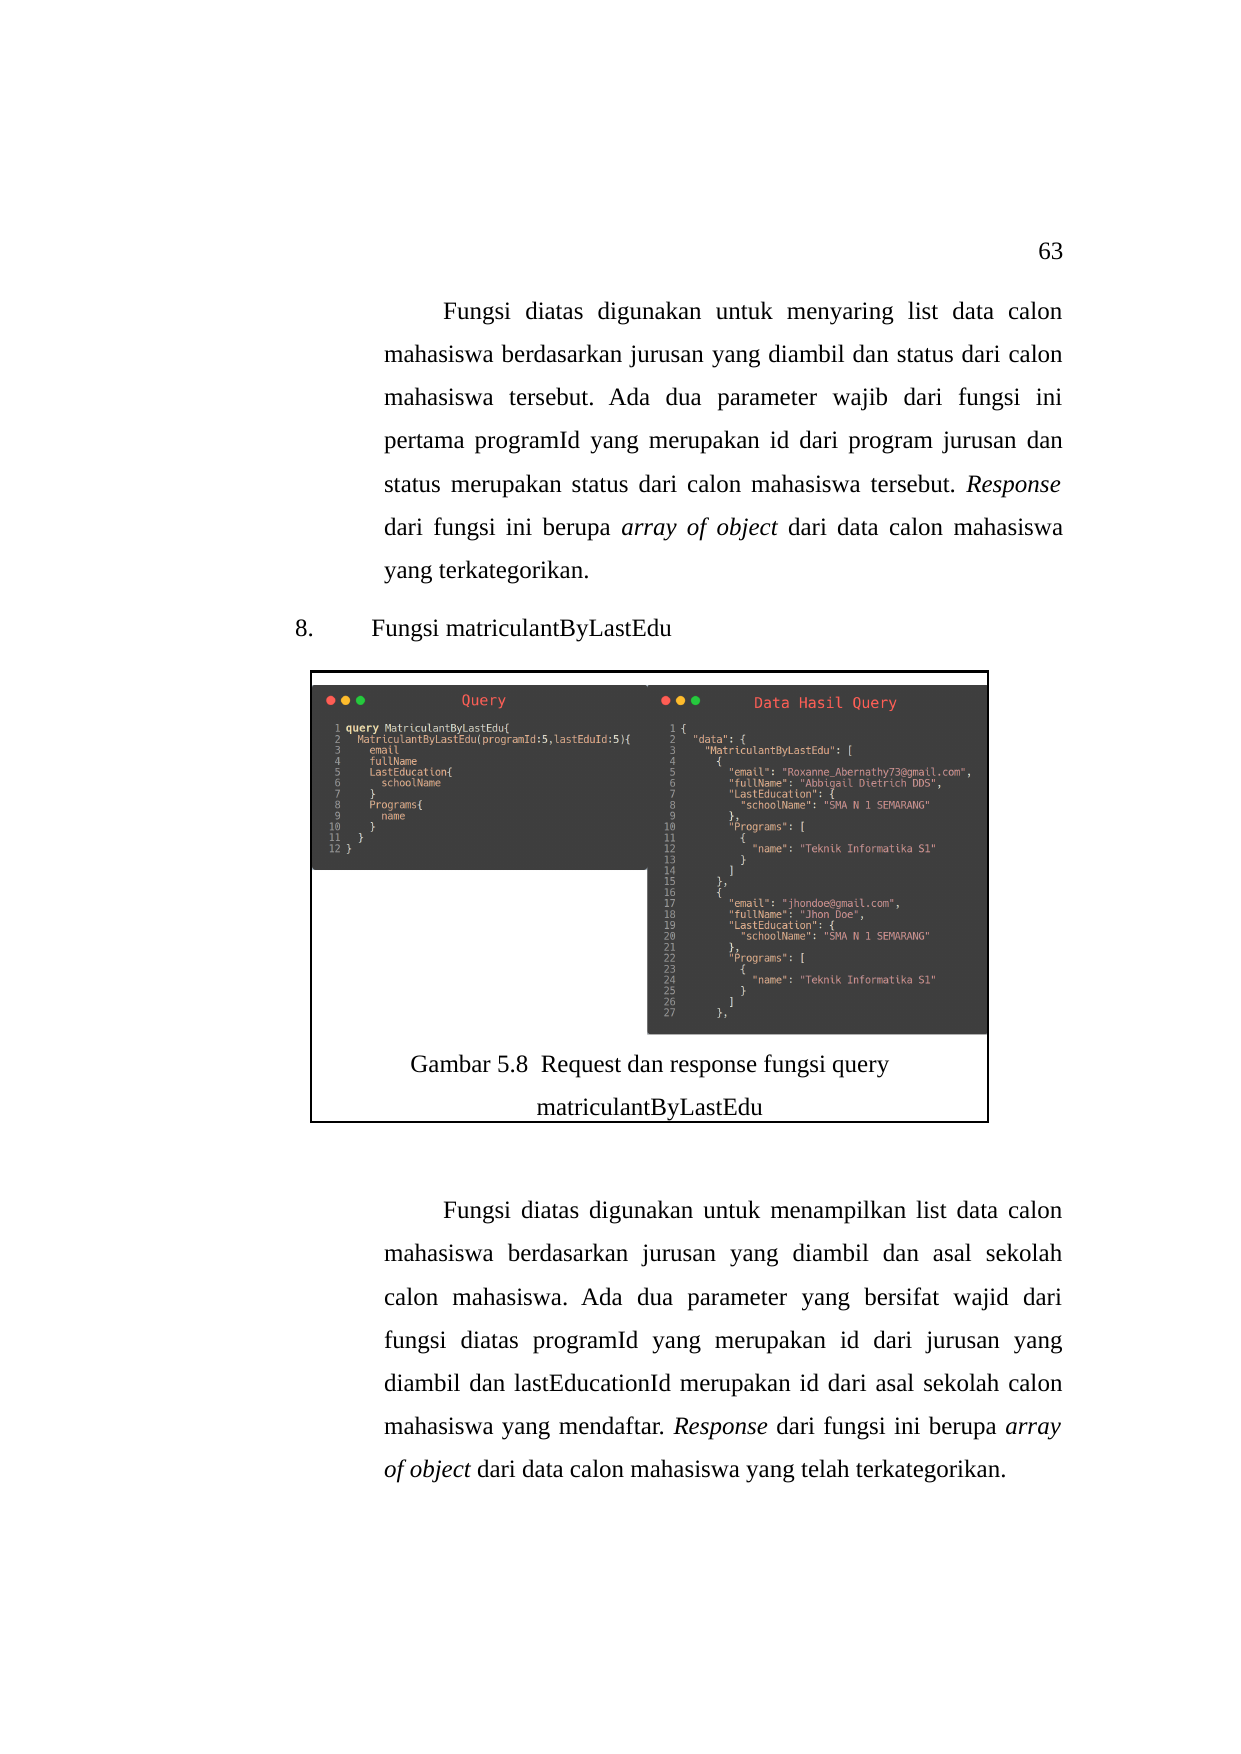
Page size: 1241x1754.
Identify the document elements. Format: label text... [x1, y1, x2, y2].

text Fungsi diatas digunakan untuk menyaring list data calon mahasiswa berdasarkan jurusan yang diambil dan status dari calon mahasiswa tersebut. Ada dua parameter wajib dari fungsi ini pertama programId yang merupakan id dari program jurusan dan status merupakan status dari calon mahasiswa tersebut. Response dari fungsi ini berupa array of object dari data calon mahasiswa yang terkategorikan. [384, 296, 1063, 584]
picture [312, 685, 987, 1035]
text Fungsi diatas digunakan untuk menampilkan list data calon mahasiswa berdasarkan jurusan yang diambil dan asal sekolah calon mahasiswa. Ada dua parameter yang bersifat wajid dari fungsi diatas programId yang merupakan id dari jurusan yang diambil dan lastEducationId merupakan id dari asal sekolah calon mahasiswa yang mendaftar. Response dari fungsi ini berupa array of object dari data calon mahasiswa yang telah terkategorikan. [384, 1195, 1063, 1483]
text Gambar 5.8 Request dan response fungsi query matriculantByLastEdu [312, 1035, 987, 1121]
list Fungsi matriculantByLastEdu [295, 613, 1063, 641]
